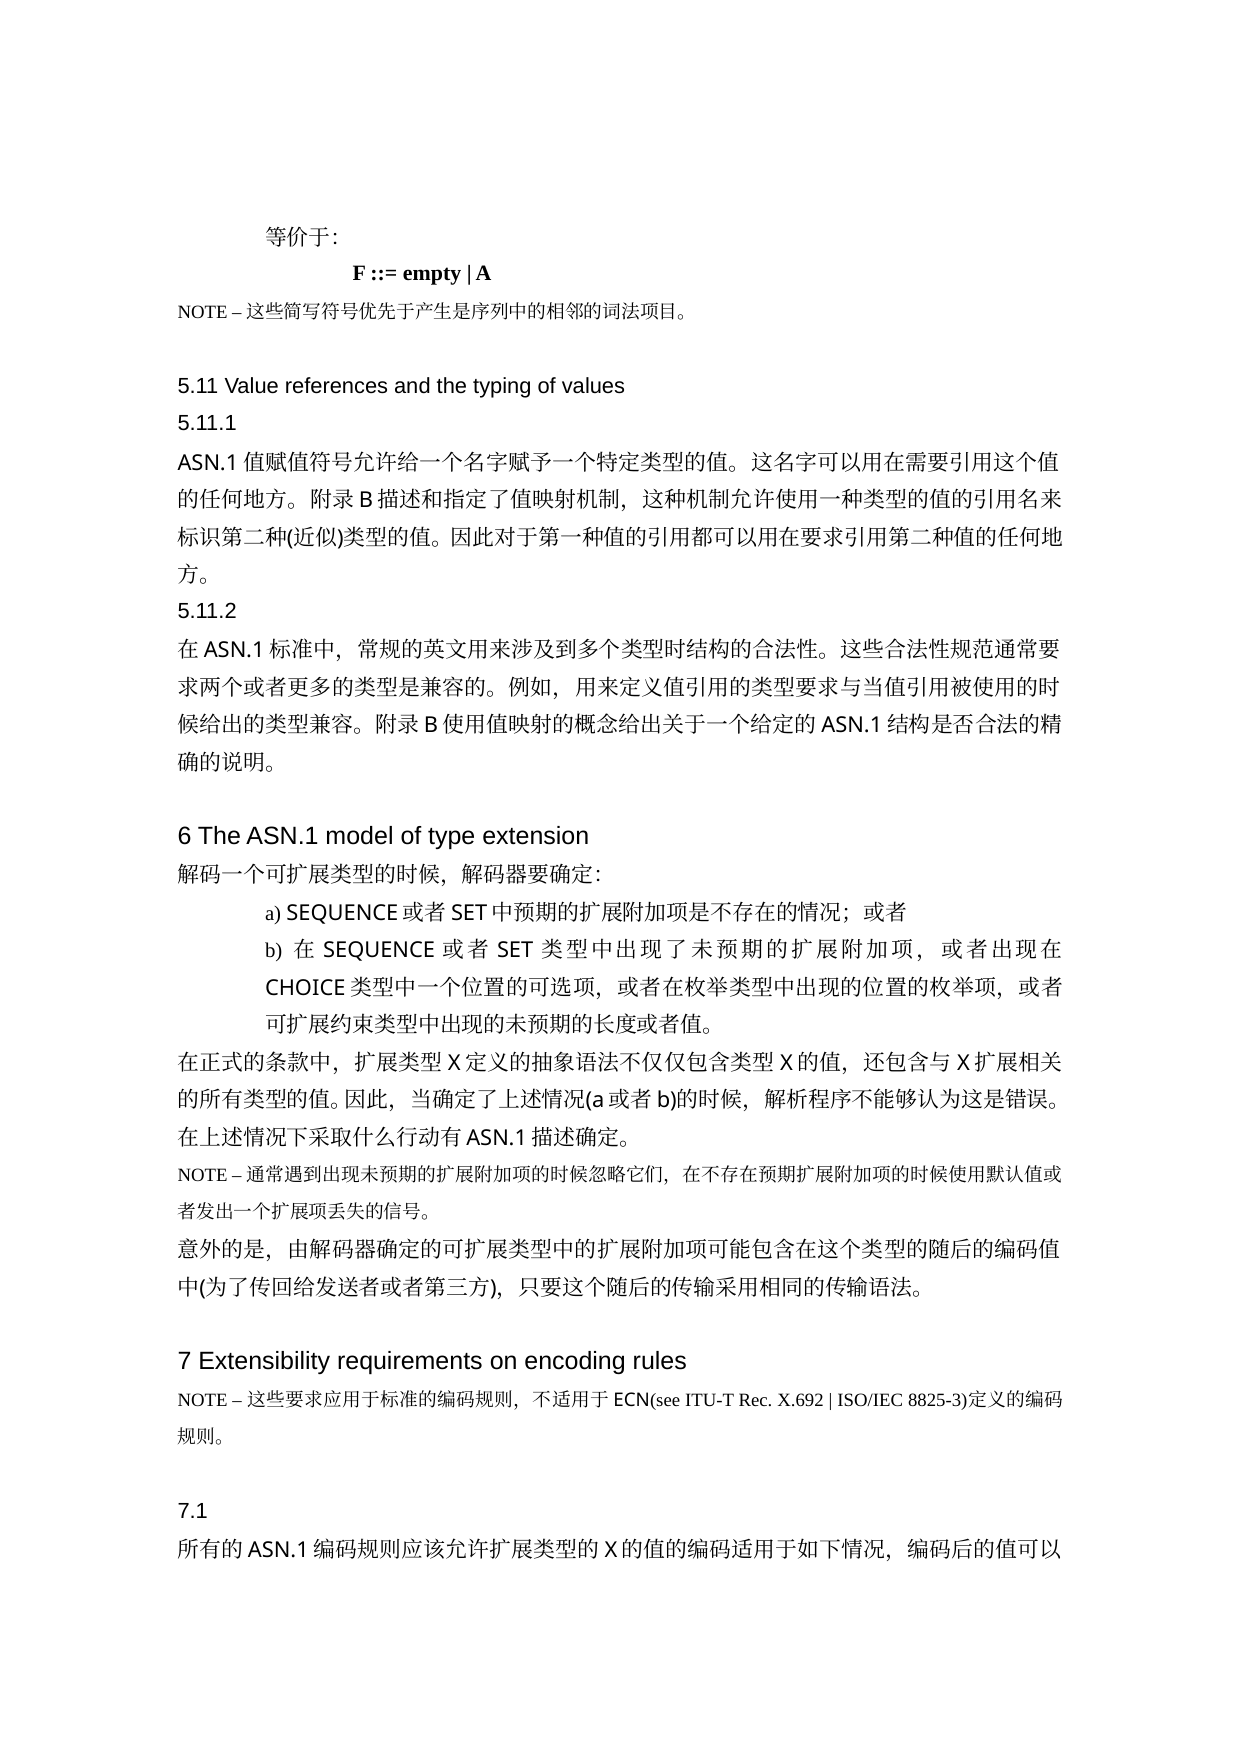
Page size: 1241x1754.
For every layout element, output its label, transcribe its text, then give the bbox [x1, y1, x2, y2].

subtitle 7.1 [177, 1492, 1063, 1529]
text 在正式的条款中，扩展类型X定义的抽象语法不仅仅包含类型X的值，还包含与X扩展相关的所有类型的值。因此，当确定了上述情况(a或者b)的时候，解析程序不能够认为这是错误。在上述情况下采取什么行动有ASN.1描述确定。 [177, 1042, 1063, 1154]
text NOTE – 通常遇到出现未预期的扩展附加项的时候忽略它们，在不存在预期扩展附加项的时候使用默认值或者发出一个扩展项丢失的信号。 [177, 1154, 1063, 1229]
subtitle 6 The ASN.1 model of type extension [177, 817, 1063, 854]
text NOTE – 这些要求应用于标准的编码规则，不适用于ECN(see ITU-T Rec. X.692 | ISO/IEC 8825-3)定义的编码规则。 [177, 1379, 1063, 1454]
text 解码一个可扩展类型的时候，解码器要确定： [177, 854, 1063, 892]
text 等价于： [177, 217, 1063, 254]
text NOTE – 这些简写符号优先于产生是序列中的相邻的词法项目。 [177, 292, 1063, 329]
text ASN.1值赋值符号允许给一个名字赋予一个特定类型的值。这名字可以用在需要引用这个值的任何地方。附录B描述和指定了值映射机制，这种机制允许使用一种类型的值的引用名来标识第二种(近似)类型的值。因此对于第一种值的引用都可以用在要求引用第二种值的任何地方。 [177, 442, 1063, 592]
text 所有的ASN.1编码规则应该允许扩展类型的X的值的编码适用于如下情况，编码后的值可以 [177, 1529, 1063, 1567]
text 意外的是，由解码器确定的可扩展类型中的扩展附加项可能包含在这个类型的随后的编码值中(为了传回给发送者或者第三方)，只要这个随后的传输采用相同的传输语法。 [177, 1229, 1063, 1304]
text b) 在SEQUENCE或者SET类型中出现了未预期的扩展附加项，或者出现在 CHOICE类型中一个位置的可选项，或者在枚举类型中出现的位置的枚举项，或者 可扩展约束类型中出现的未预期的长度或者值。 [177, 929, 1063, 1042]
text F ::= empty | A [177, 254, 1063, 292]
subtitle 5.11.1 [177, 404, 1063, 442]
text 在ASN.1标准中，常规的英文用来涉及到多个类型时结构的合法性。这些合法性规范通常要求两个或者更多的类型是兼容的。例如，用来定义值引用的类型要求与当值引用被使用的时候给出的类型兼容。附录B使用值映射的概念给出关于一个给定的ASN.1结构是否合法的精确的说明。 [177, 629, 1063, 779]
subtitle 7 Extensibility requirements on encoding rules [177, 1342, 1063, 1379]
subtitle 5.11 Value references and the typing of values [177, 367, 1063, 404]
subtitle 5.11.2 [177, 592, 1063, 629]
text a) SEQUENCE或者SET中预期的扩展附加项是不存在的情况；或者 [177, 892, 1063, 929]
